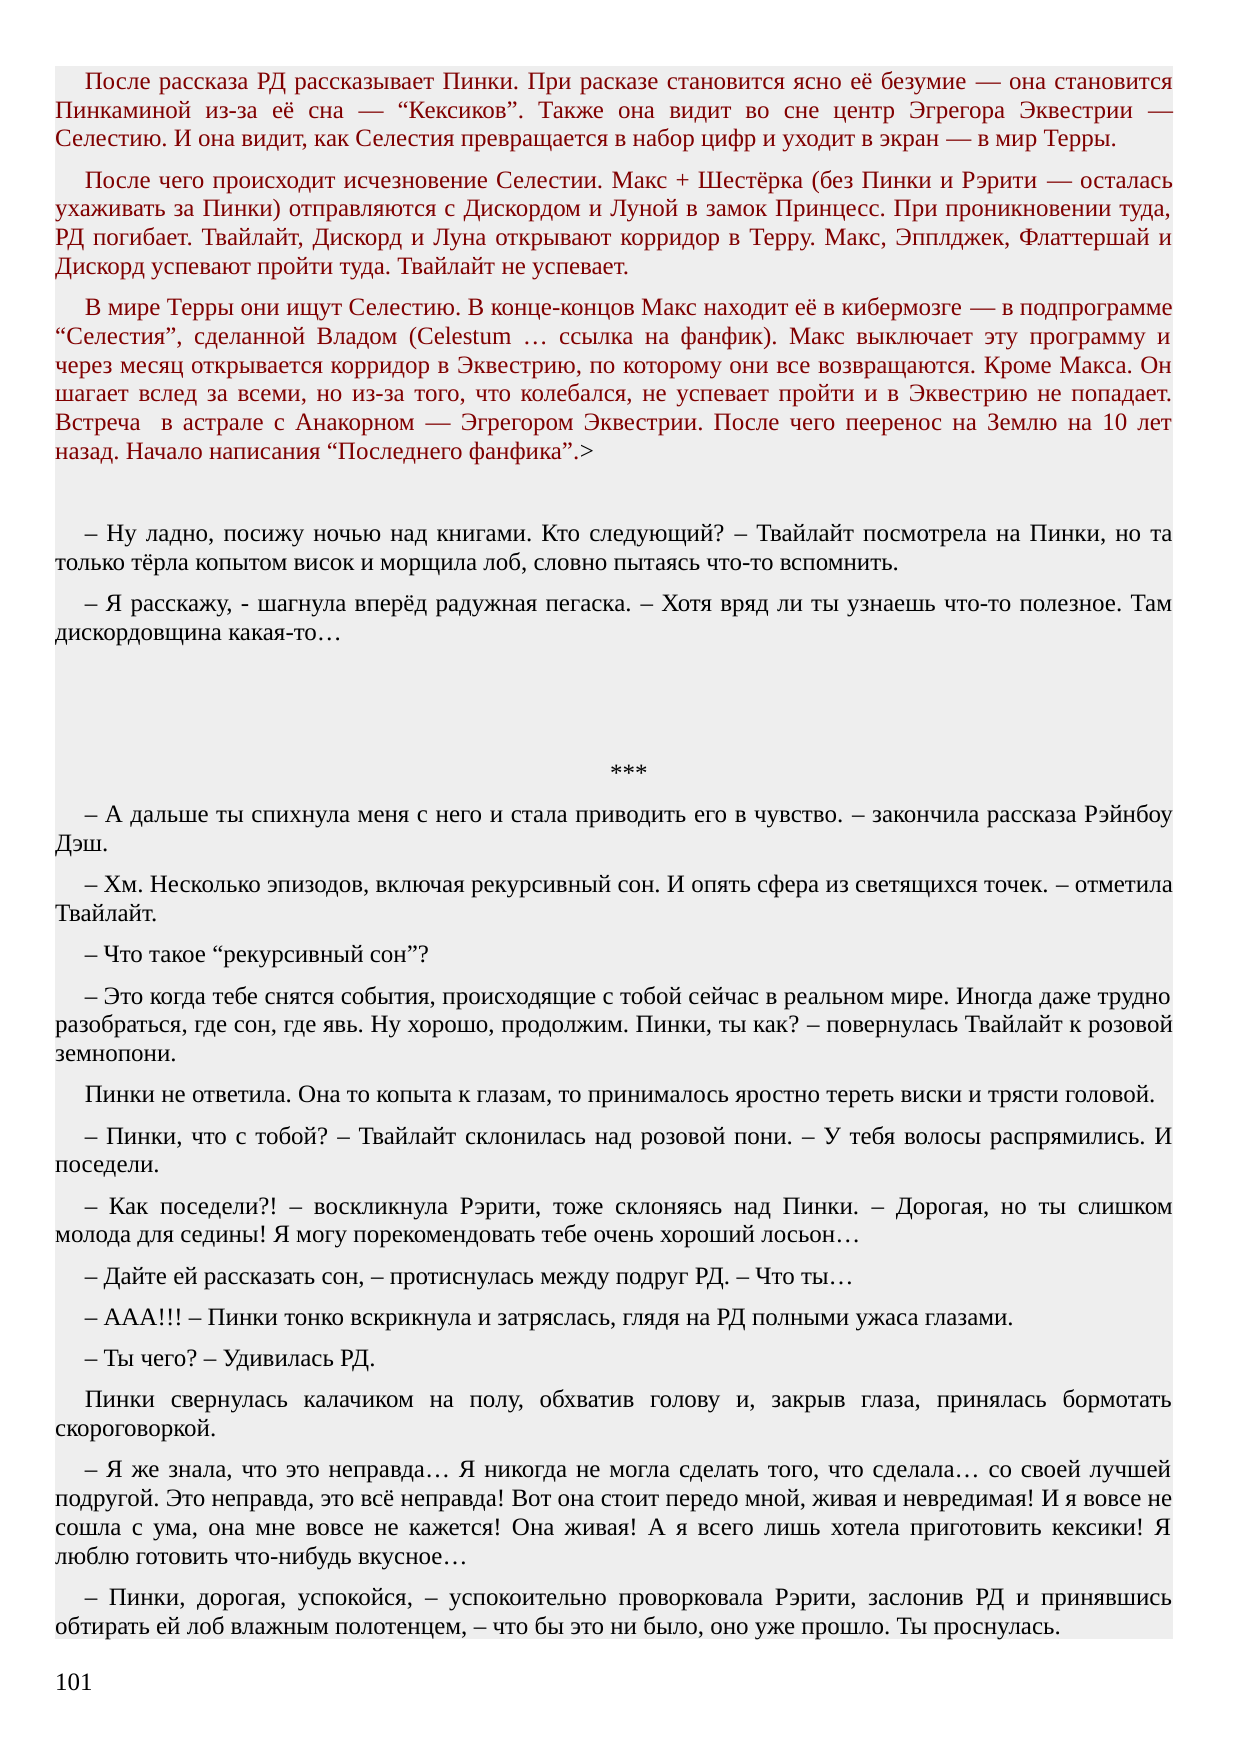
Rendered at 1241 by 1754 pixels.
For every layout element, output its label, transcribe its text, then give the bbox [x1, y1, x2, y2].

text – Я расскажу, - шагнула вперёд радужная пегаска. – Хотя вряд ли ты узнаешь что-то полезное. Там дискордовщина какая-то… [55, 588, 1173, 646]
text – Как поседели?! – воскликнула Рэрити, тоже склоняясь над Пинки. – Дорогая, но ты слишком молода для седины! Я могу порекомендовать тебе очень хороший лосьон… [55, 1191, 1173, 1248]
text – Дайте ей рассказать сон, – протиснулась между подруг РД. – Что ты… [55, 1261, 1173, 1289]
text После чего происходит исчезновение Селестии. Макс + Шестёрка (без Пинки и Рэрити — осталась ухаживать за Пинки) отправляются с Дискордом и Луной в замок Принцесс. При проникновении туда, РД погибает. Твайлайт, Дискорд и Луна открывают корридор в Терру. Макс, Эпплджек, Флаттершай и Дискорд успевают пройти туда. Твайлайт не успевает. [55, 165, 1173, 280]
text – ААА!!! – Пинки тонко вскрикнула и затряслась, глядя на РД полными ужаса глазами. [55, 1302, 1173, 1331]
text – Ну ладно, посижу ночью над книгами. Кто следующий? – Твайлайт посмотрела на Пинки, но та только тёрла копытом висок и морщила лоб, словно пытаясь что-то вспомнить. [55, 518, 1173, 576]
text – Я же знала, что это неправда… Я никогда не могла сделать того, что сделала… со своей лучшей подругой. Это неправда, это всё неправда! Вот она стоит передо мной, живая и невредимая! И я вовсе не сошла с ума, она мне вовсе не кажется! Она живая! А я всего лишь хотела приготовить кексики! Я люблю готовить что-нибудь вкусное… [55, 1454, 1173, 1569]
text – А дальше ты спихнула меня с него и стала приводить его в чувство. – закончила рассказа Рэйнбоу Дэш. [55, 799, 1173, 857]
text – Что такое “рекурсивный сон”? [55, 939, 1173, 968]
text Пинки свернулась калачиком на полу, обхватив голову и, закрыв глаза, принялась бормотать скороговоркой. [55, 1384, 1173, 1442]
text Пинки не ответила. Она то копыта к глазам, то принималось яростно тереть виски и трясти головой. [55, 1079, 1173, 1108]
text В мире Терры они ищут Селестию. В конце-концов Макс находит её в кибермозге — в подпрограмме “Селестия”, сделанной Владом (Celestum … ссылка на фанфик). Макс выключает эту программу и через месяц открывается корридор в Эквестрию, по которому они все возвращаются. Кроме Макса. Он шагает вслед за всеми, но из-за того, что колебался, не успевает пройти и в Эквестрию не попадает. Встреча в астрале с Анакорном — Эгрегором Эквестрии. После чего пееренос на Землю на 10 лет назад. Начало написания “Последнего фанфика”.> [55, 292, 1173, 465]
text После рассказа РД рассказывает Пинки. При расказе становится ясно её безумие — она становится Пинкаминой из-за её сна — “Кексиков”. Также она видит во сне центр Эгрегора Эквестрии — Селестию. И она видит, как Селестия превращается в набор цифр и уходит в экран — в мир Терры. [55, 66, 1173, 152]
text – Хм. Несколько эпизодов, включая рекурсивный сон. И опять сфера из светящихся точек. – отметила Твайлайт. [55, 869, 1173, 927]
text – Это когда тебе снятся события, происходящие с тобой сейчас в реальном мире. Иногда даже трудно разобраться, где сон, где явь. Ну хорошо, продолжим. Пинки, ты как? – повернулась Твайлайт к розовой земнопони. [55, 981, 1173, 1067]
text – Ты чего? – Удивилась РД. [55, 1343, 1173, 1372]
text – Пинки, что с тобой? – Твайлайт склонилась над розовой пони. – У тебя волосы распрямились. И поседели. [55, 1121, 1173, 1178]
text *** [55, 758, 1173, 787]
text – Пинки, дорогая, успокойся, – успокоительно проворковала Рэрити, заслонив РД и принявшись обтирать ей лоб влажным полотенцем, – что бы это ни было, оно уже прошло. Ты проснулась. [55, 1582, 1173, 1639]
